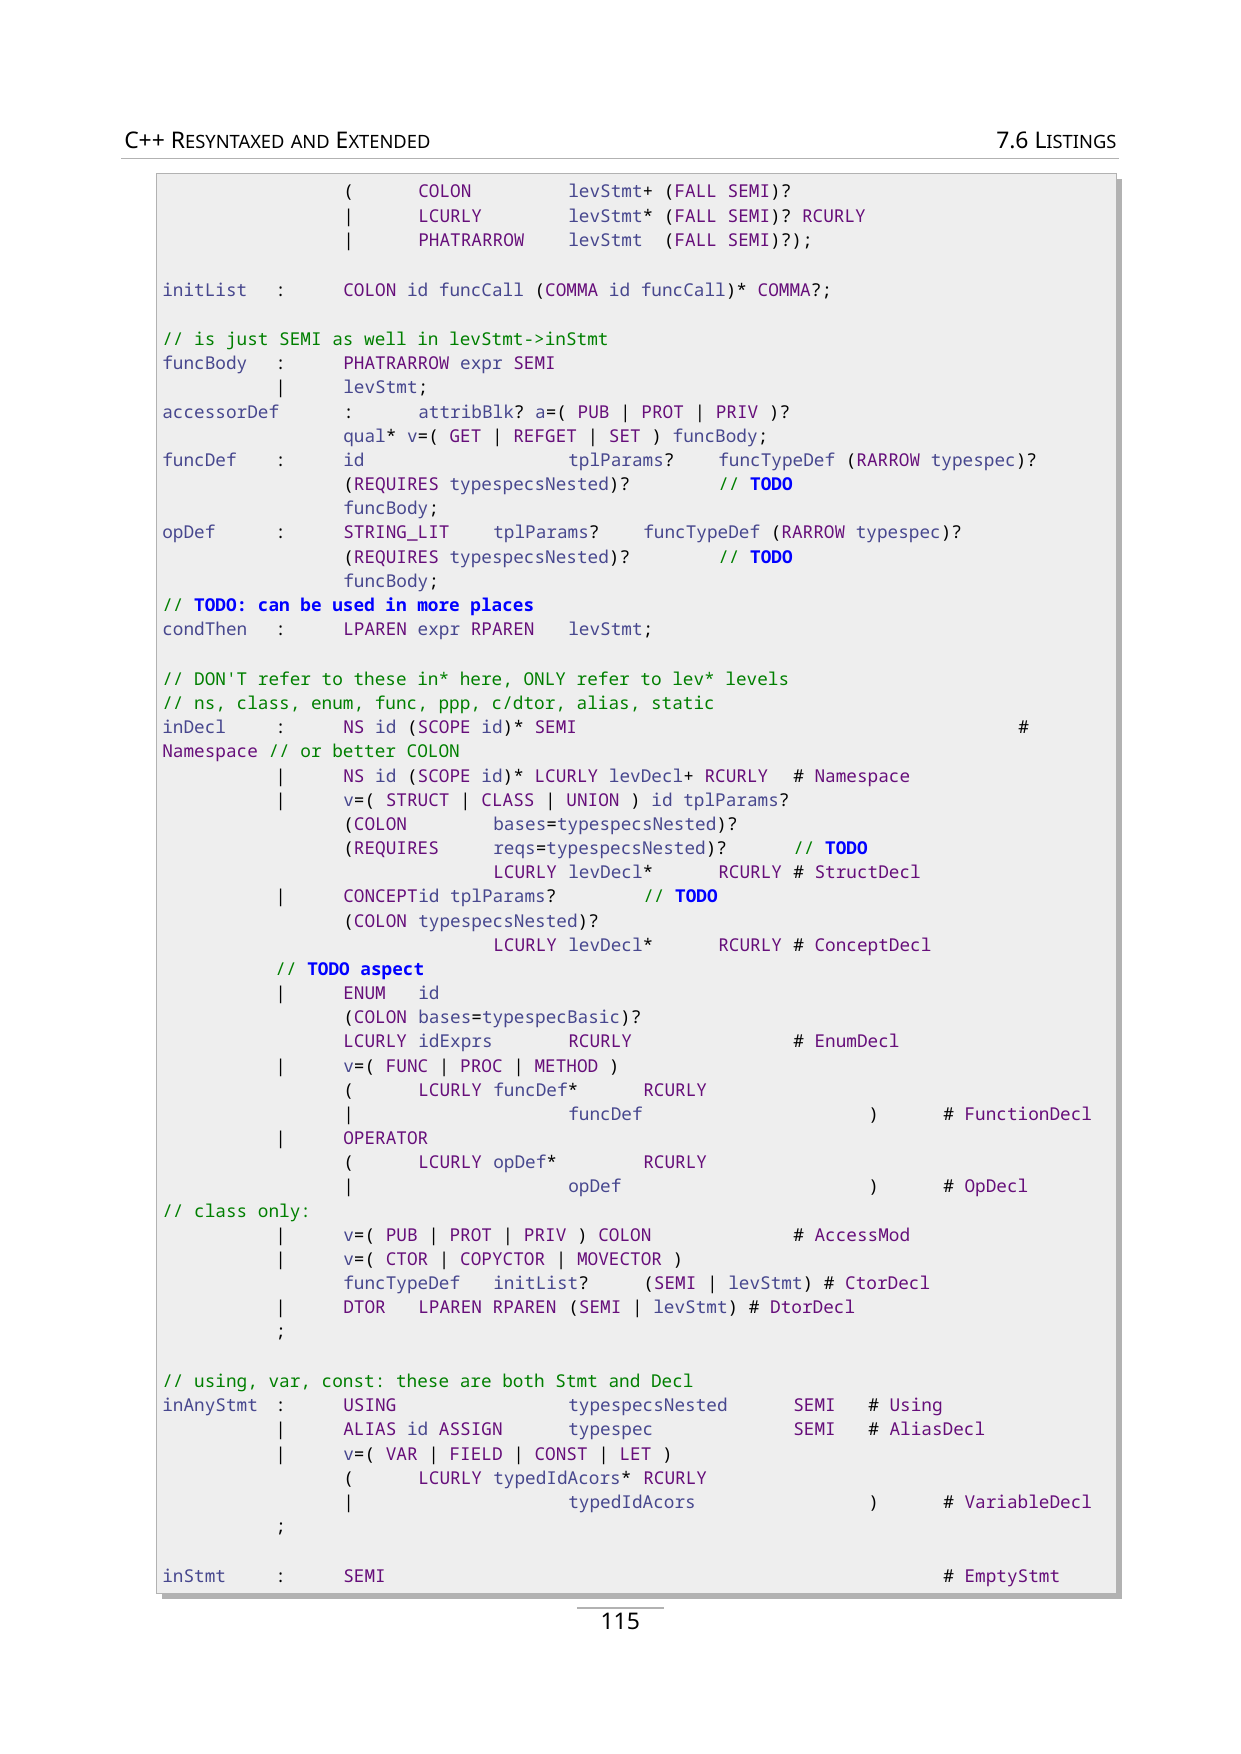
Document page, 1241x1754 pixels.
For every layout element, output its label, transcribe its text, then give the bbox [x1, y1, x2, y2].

text ( COLON levStmt+ (FALL SEMI)? | LCURLY levStmt* (FALL SEMI)? RCURLY | PHATRARROW levStmt (FALL SEMI)?); initList : COLON id funcCall (COMMA id funcCall)* COMMA?; // is just SEMI as well in levStmt->inStmt funcBody : PHATRARROW expr SEMI | levStmt; accessorDef : attribBlk? a=( PUB | PROT | PRIV )? qual* v=( GET | REFGET | SET ) funcBody; funcDef : id tplParams? funcTypeDef (RARROW typespec)? (REQUIRES typespecsNested)? // TODO funcBody; opDef : STRING_LIT tplParams? funcTypeDef (RARROW typespec)? (REQUIRES typespecsNested)? // TODO funcBody; // TODO: can be used in more places condThen : LPAREN expr RPAREN levStmt; // DON'T refer to these in* here, ONLY refer to lev* levels // ns, class, enum, func, ppp, c/dtor, alias, static inDecl : NS id (SCOPE id)* SEMI # Namespace // or better COLON | NS id (SCOPE id)* LCURLY levDecl+ RCURLY # Namespace | v=( STRUCT | CLASS | UNION ) id tplParams? (COLON bases=typespecsNested)? (REQUIRES reqs=typespecsNested)? // TODO LCURLY levDecl* RCURLY # StructDecl | CONCEPT id tplParams? // TODO (COLON typespecsNested)? LCURLY levDecl* RCURLY # ConceptDecl // TODO aspect | ENUM id (COLON bases=typespecBasic)? LCURLY idExprs RCURLY # EnumDecl | v=( FUNC | PROC | METHOD ) ( LCURLY funcDef* RCURLY | funcDef ) # FunctionDecl | OPERATOR ( LCURLY opDef* RCURLY | opDef ) # OpDecl // class only: | v=( PUB | PROT | PRIV ) COLON # AccessMod | v=( CTOR | COPYCTOR | MOVECTOR ) funcTypeDef initList? (SEMI | levStmt) # CtorDecl | DTOR LPAREN RPAREN (SEMI | levStmt) # DtorDecl ; // using, var, const: these are both Stmt and Decl inAnyStmt : USING typespecsNested SEMI # Using | ALIAS id ASSIGN typespec SEMI # AliasDecl | v=( VAR | FIELD | CONST | LET ) ( LCURLY typedIdAcors* RCURLY | typedIdAcors ) # VariableDecl ; inStmt : SEMI # EmptyStmt [157, 174, 1116, 1593]
